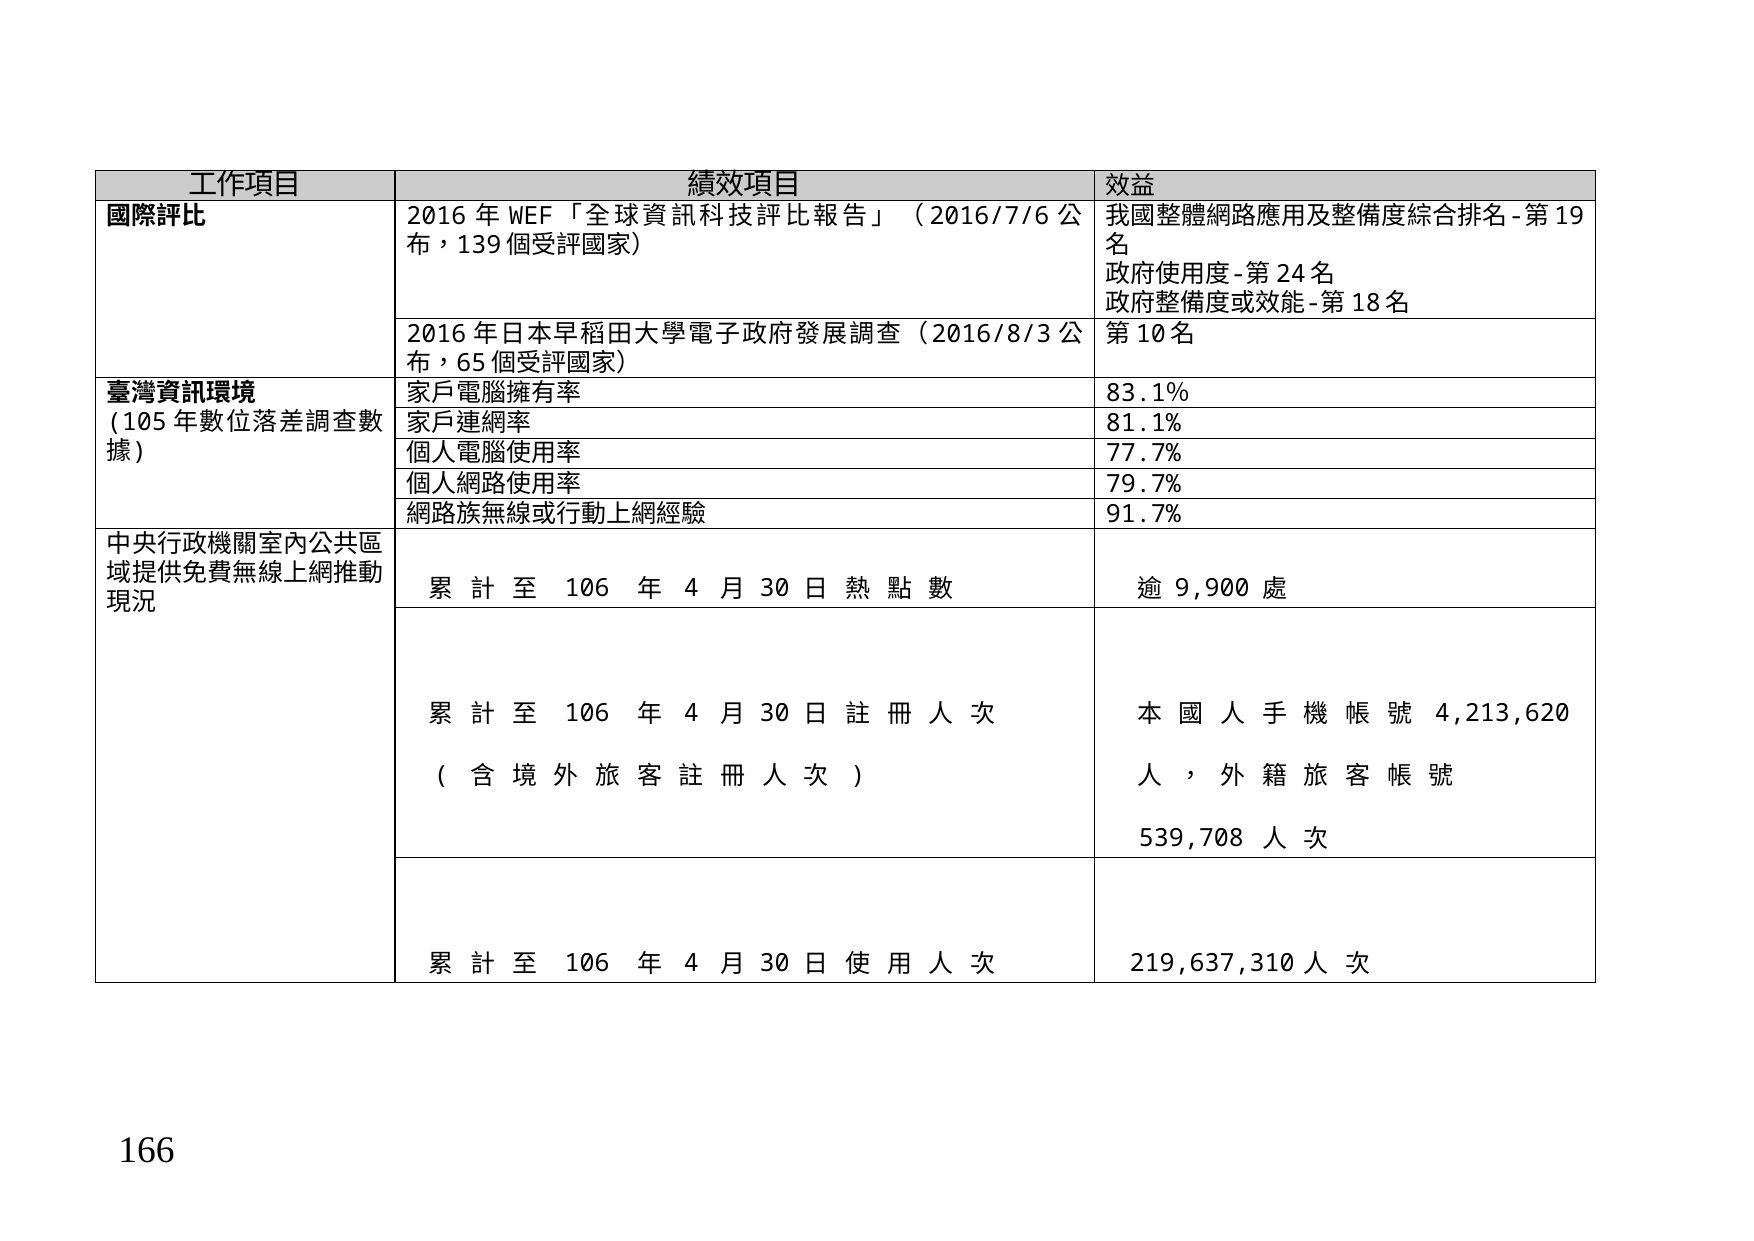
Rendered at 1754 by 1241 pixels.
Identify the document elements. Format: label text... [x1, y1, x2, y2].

table_header 效益 [1095, 171, 1595, 200]
table_header 工作項目 [96, 171, 394, 200]
table_cell 本國人手機帳號4,213,620人，外籍旅客帳號 539,708人次 [1095, 608, 1595, 857]
table_cell 臺灣資訊環境 (105年數位落差調查數據) [96, 378, 394, 528]
table_cell 219,637,310人次 [1095, 858, 1595, 982]
table_cell 第10名 [1095, 319, 1595, 377]
table_header 績效項目 [396, 171, 1094, 200]
table_cell 91.7% [1095, 499, 1595, 528]
table_cell 2016年WEF「全球資訊科技評比報告」（2016/7/6公布，139個受評國家） [396, 201, 1094, 318]
table_cell 77.7% [1095, 439, 1595, 468]
table_cell 國際評比 [96, 201, 394, 377]
table_cell 累計至106年4月30日註冊人次(含境外旅客註冊人次) [396, 608, 1094, 857]
table_cell 累計至106年4月30日熱點數 [396, 529, 1094, 607]
table_cell 逾9,900處 [1095, 529, 1595, 607]
table_cell 81.1% [1095, 408, 1595, 437]
table_cell 83.1％ [1095, 378, 1595, 407]
table_cell 家戶電腦擁有率 [396, 378, 1094, 407]
table_cell 我國整體網路應用及整備度綜合排名-第19名 政府使用度-第24名 政府整備度或效能-第18名 [1095, 201, 1595, 318]
table_cell 中央行政機關室內公共區域提供免費無線上網推動現況 [96, 529, 394, 982]
table_cell 個人電腦使用率 [396, 439, 1094, 468]
table_cell 79.7% [1095, 469, 1595, 498]
table_cell 網路族無線或行動上網經驗 [396, 499, 1094, 528]
table_cell 累計至106年4月30日使用人次 [396, 858, 1094, 982]
table_cell 個人網路使用率 [396, 469, 1094, 498]
table_cell 2016年日本早稻田大學電子政府發展調查（2016/8/3公布，65個受評國家） [396, 319, 1094, 377]
table_cell 家戶連網率 [396, 408, 1094, 437]
